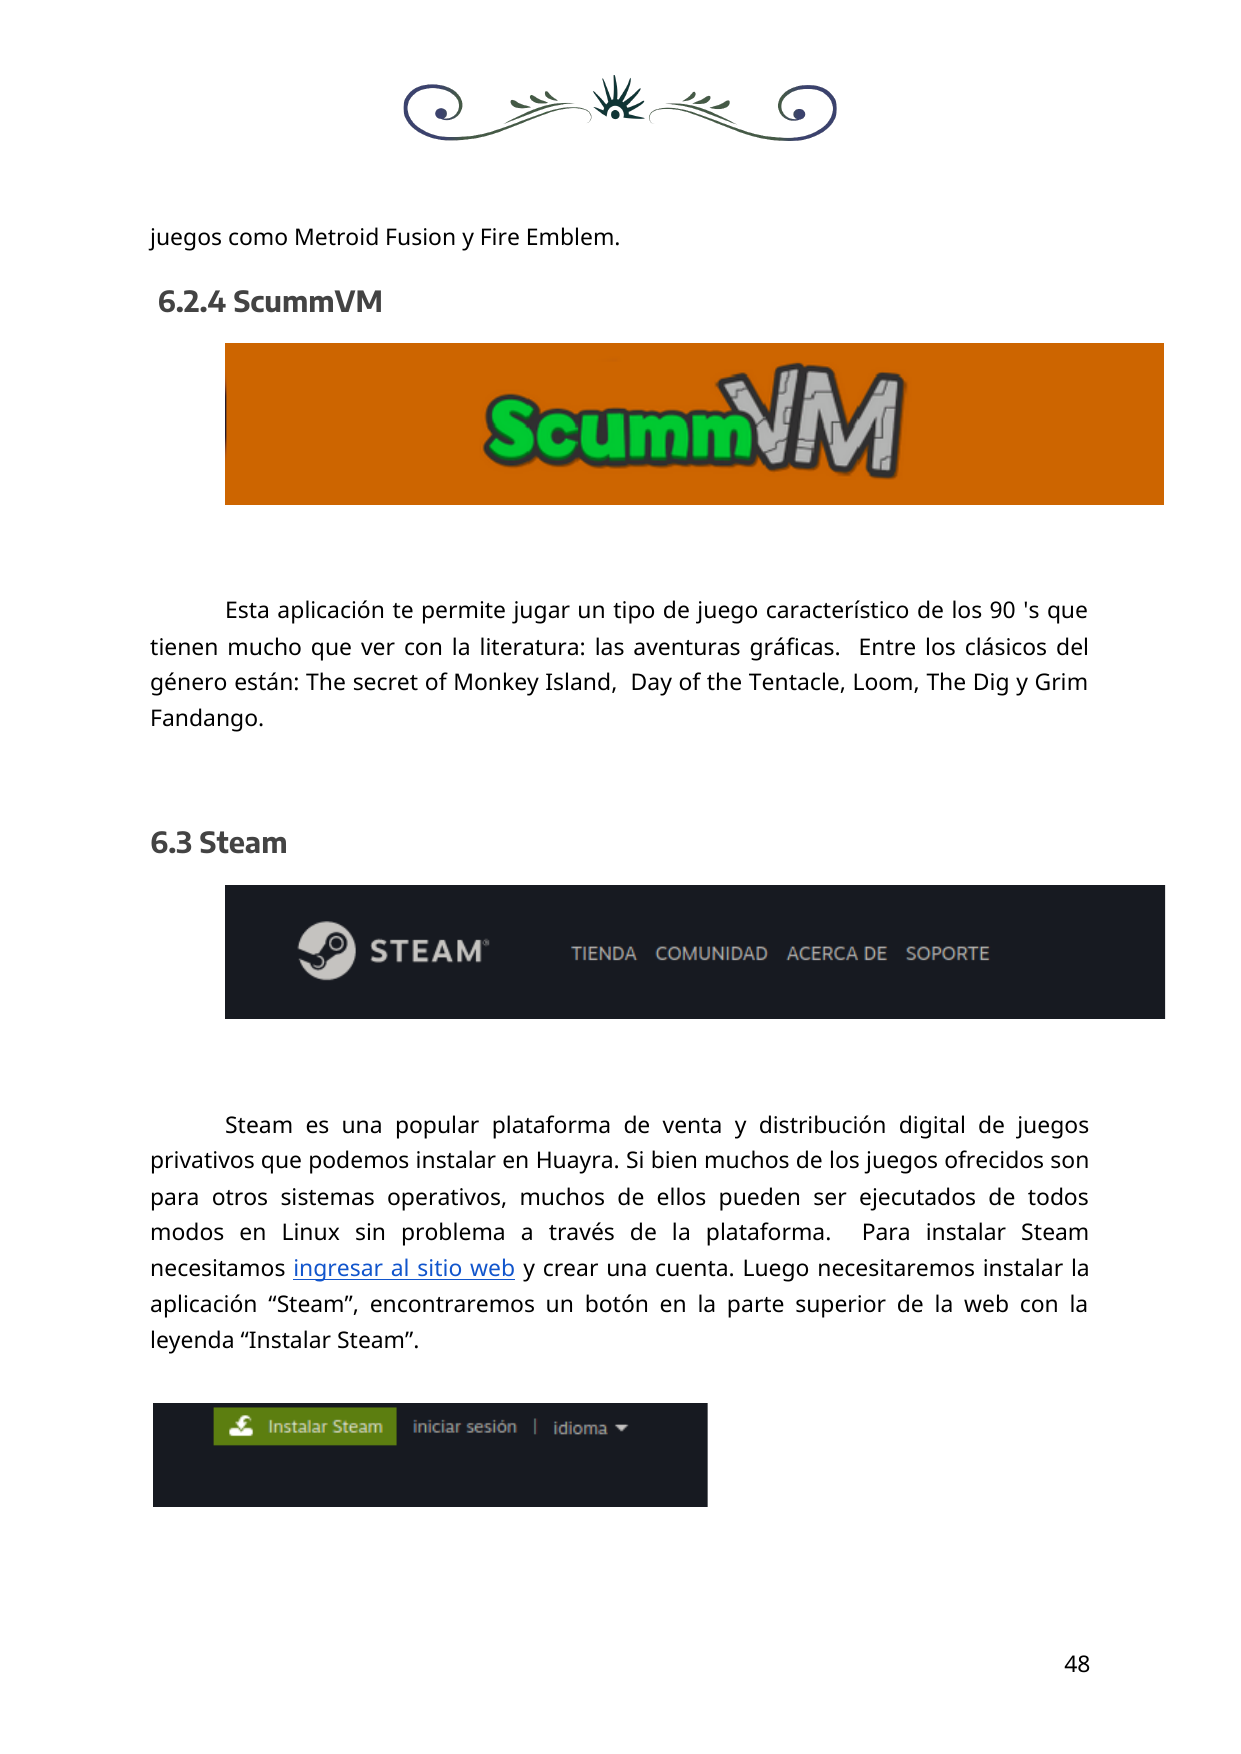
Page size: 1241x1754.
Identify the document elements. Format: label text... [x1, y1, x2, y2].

text juegos como Metroid Fusion y Fire Emblem. [150, 221, 1090, 253]
picture [153, 1403, 708, 1507]
subtitle 6.2.4 ScummVM [150, 282, 1090, 318]
picture [225, 885, 1166, 1019]
text Esta aplicación te permite jugar un tipo de juego característico de los 90 's que tienen mucho que ver con la literatura: las aventuras gráficas. Entre los clásicos del género están: The secret of Monkey Island, Day of the Tentacle, Loom, The Dig y Grim Fandango. [150, 594, 1090, 733]
picture [225, 343, 1164, 505]
subtitle 6.3 Steam [150, 824, 1090, 860]
picture [403, 75, 837, 141]
text Steam es una popular plataforma de venta y distribución digital de juegos privativos que podemos instalar en Huayra. Si bien muchos de los juegos ofrecidos son para otros sistemas operativos, muchos de ellos pueden ser ejecutados de todos modos en Linux sin problema a través de la plataforma. Para instalar Steam necesitamos ingresar al sitio web y crear una cuenta. Luego necesitaremos instalar la aplicación “Steam”, encontraremos un botón en la parte superior de la web con la leyenda “Instalar Steam”. [150, 1108, 1090, 1355]
